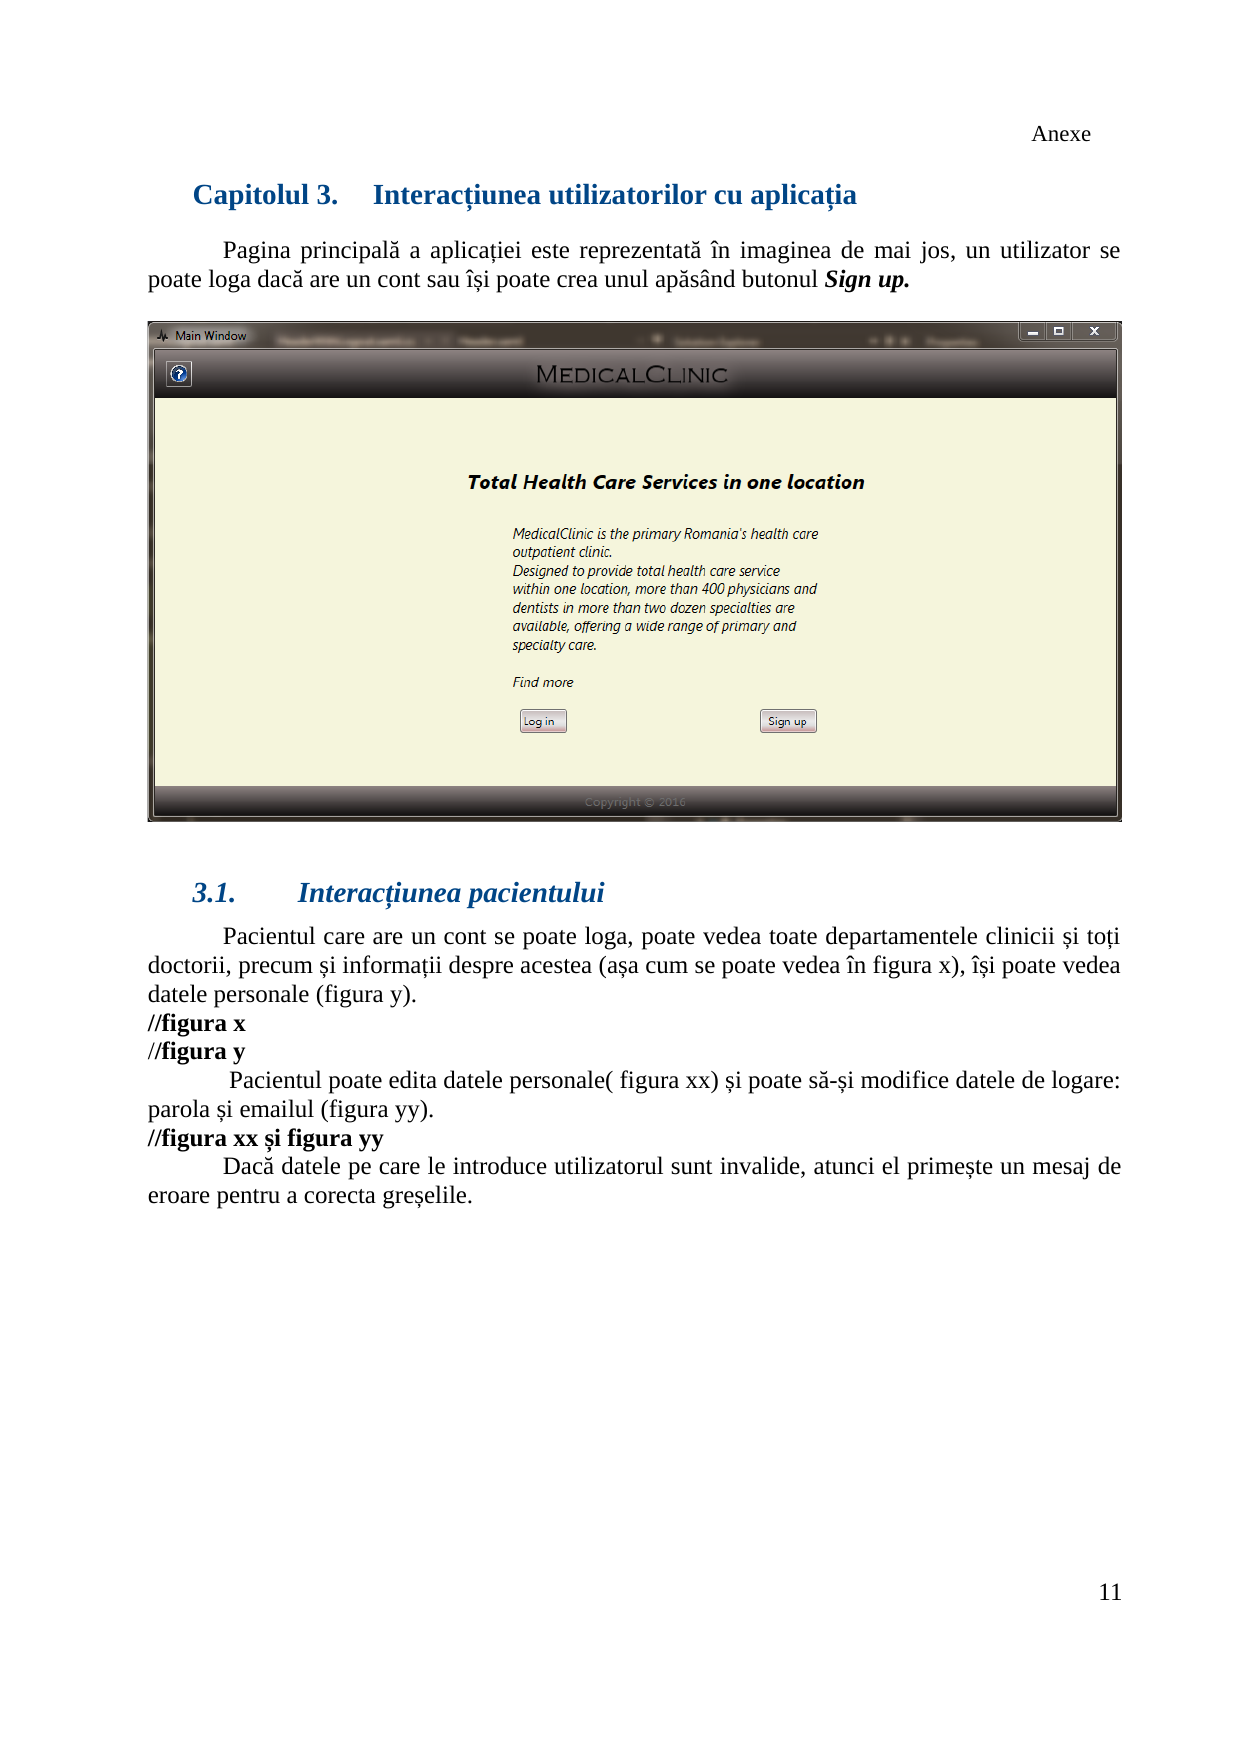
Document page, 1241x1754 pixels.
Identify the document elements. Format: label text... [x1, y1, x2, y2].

text //figura xx și figura yy [148, 1123, 1122, 1151]
subtitle Interacțiunea utilizatorilor cu aplicația [192, 177, 1122, 211]
text Dacă datele pe care le introduce utilizatorul sunt invalide, atunci el primește un mesaj de eroare pentru a corecta greșelile. [148, 1151, 1122, 1209]
picture [147, 321, 1122, 822]
text //figura y [148, 1036, 1122, 1065]
text Pagina principală a aplicației este reprezentată în imaginea de mai jos, un utilizator se poate loga dacă are un cont sau își poate crea unul apăsând butonul Sign up. [148, 236, 1122, 293]
text //figura x [148, 1008, 1122, 1036]
text Pacientul poate edita datele personale( figura xx) și poate să-și modifice datele de logare: parola și emailul (figura yy). [148, 1065, 1122, 1123]
subtitle Interacțiunea pacientului [192, 875, 1122, 909]
text Pacientul care are un cont se poate loga, poate vedea toate departamentele clinicii și toți doctorii, precum și informații despre acestea (așa cum se poate vedea în figura x), își poate vedea datele personale (figura y). [148, 921, 1122, 1008]
